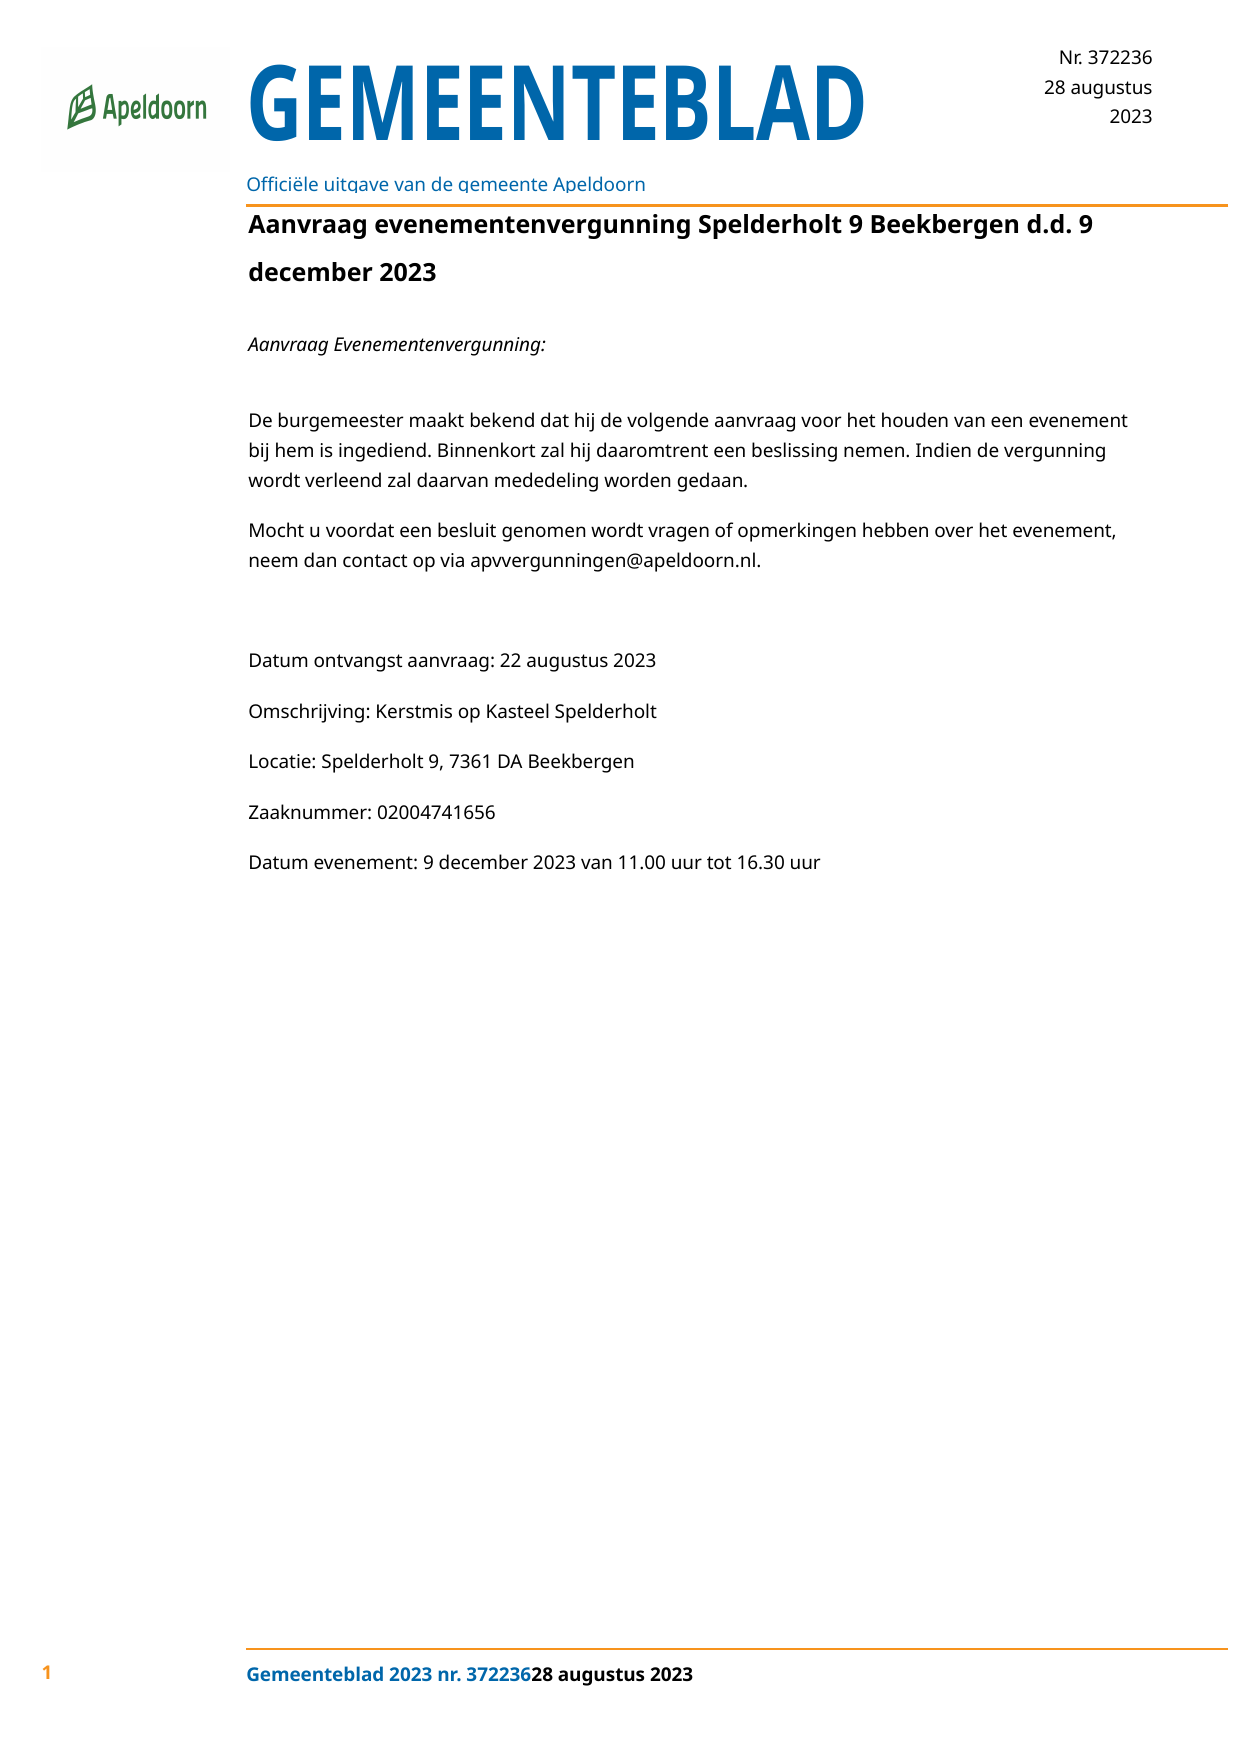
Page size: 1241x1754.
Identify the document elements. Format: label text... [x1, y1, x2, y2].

text Locatie: Spelderholt 9, 7361 DA Beekbergen [248, 748, 1152, 774]
text De burgemeester maakt bekend dat hij de volgende aanvraag voor het houden van een evenement bij hem is ingediend. Binnenkort zal hij daaromtrent een beslissing nemen. Indien de vergunning wordt verleend zal daarvan mededeling worden gedaan. [248, 408, 1152, 492]
text Datum ontvangst aanvraag: 22 augustus 2023 [248, 648, 1152, 673]
text Datum evenement: 9 december 2023 van 11.00 uur tot 16.30 uur [248, 849, 1152, 875]
text Zaaknummer: 02004741656 [248, 799, 1152, 824]
text Aanvraag evenementenvergunning Spelderholt 9 Beekbergen d.d. 9 december 2023 [248, 207, 1152, 288]
picture [41, 47, 231, 172]
text Aanvraag Evenementenvergunning: [248, 331, 1152, 357]
text Omschrijving: Kerstmis op Kasteel Spelderholt [248, 698, 1152, 724]
text Mocht u voordat een besluit genomen wordt vragen of opmerkingen hebben over het evenement, neem dan contact op via apvvergunningen@apeldoorn.nl. [248, 517, 1152, 572]
